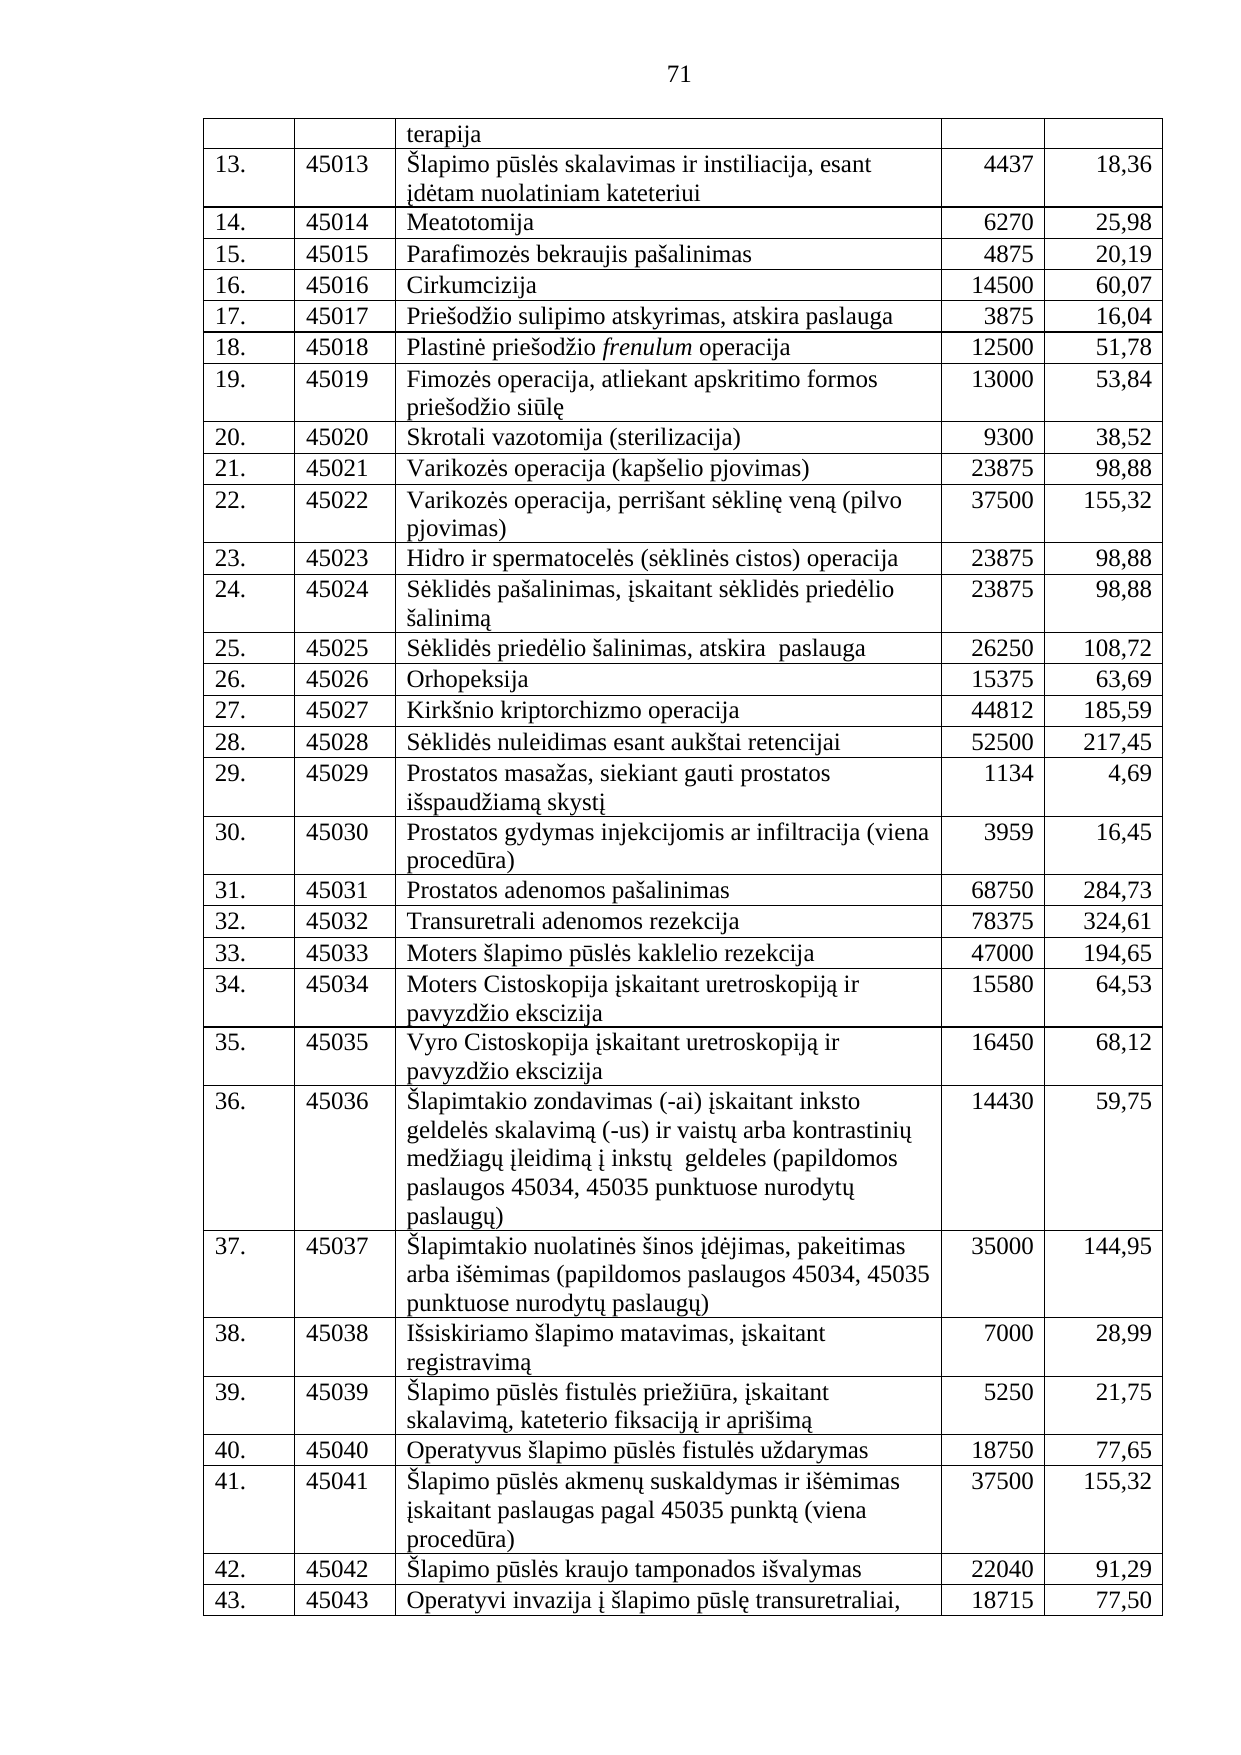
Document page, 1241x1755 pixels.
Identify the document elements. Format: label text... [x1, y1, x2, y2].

table_cell 45034 [295, 969, 395, 1026]
table_cell 45027 [295, 696, 395, 726]
table_cell 37500 [942, 1466, 1044, 1553]
table_cell 20. [204, 422, 294, 452]
table_cell 35000 [942, 1231, 1044, 1317]
table_cell 45040 [295, 1435, 395, 1465]
table_cell 3875 [942, 301, 1044, 331]
table_cell [1163, 1317, 1240, 1376]
table_cell [1163, 453, 1240, 484]
table_cell Prostatos gydymas injekcijomis ar infiltracija (viena procedūra) [396, 817, 941, 874]
table_cell 45025 [295, 633, 395, 663]
table_cell Parafimozės bekraujis pašalinimas [396, 239, 941, 269]
table_cell 45041 [295, 1466, 395, 1553]
table_cell Varikozės operacija (kapšelio pjovimas) [396, 454, 941, 484]
table_cell [1163, 484, 1240, 542]
table_cell Meatotomija [396, 208, 941, 238]
table_cell 52500 [942, 727, 1044, 757]
table_cell 18750 [942, 1435, 1044, 1465]
table_cell 27. [204, 696, 294, 726]
table_cell 91,29 [1045, 1554, 1162, 1584]
table_cell 41. [204, 1466, 294, 1553]
table_cell Operatyvi invazija į šlapimo pūslę transuretraliai, [396, 1585, 941, 1615]
table_cell 32. [204, 906, 294, 937]
table_cell [942, 119, 1044, 148]
table_cell 44812 [942, 696, 1044, 726]
table_cell Šlapimo pūslės skalavimas ir instiliacija, esant įdėtam nuolatiniam kateteriui [396, 149, 941, 206]
table_cell 45020 [295, 422, 395, 452]
table_cell Prostatos masažas, siekiant gauti prostatos išspaudžiamą skystį [396, 758, 941, 816]
table_cell 29. [204, 758, 294, 816]
table_cell 53,84 [1045, 364, 1162, 421]
table_cell 42. [204, 1554, 294, 1584]
table_cell 45037 [295, 1231, 395, 1317]
table_cell 24. [204, 575, 294, 632]
table_cell 23875 [942, 454, 1044, 484]
table_cell 45017 [295, 301, 395, 331]
table_cell [1163, 968, 1240, 1026]
table_cell 3959 [942, 817, 1044, 874]
table_cell [1163, 1434, 1240, 1465]
table_cell [1163, 874, 1240, 905]
table_cell 4437 [942, 149, 1044, 206]
table_cell 59,75 [1045, 1086, 1162, 1230]
table_cell 45036 [295, 1086, 395, 1230]
table_cell [1163, 363, 1240, 421]
table_cell 45031 [295, 875, 395, 905]
table_cell 23. [204, 543, 294, 573]
table_cell Cirkumcizija [396, 270, 941, 300]
table_cell Transuretrali adenomos rezekcija [396, 906, 941, 937]
table_cell [1163, 632, 1240, 663]
table_cell 45018 [295, 333, 395, 363]
table_cell 45035 [295, 1028, 395, 1085]
table_cell 35. [204, 1028, 294, 1085]
table_cell 13. [204, 149, 294, 206]
table_cell Orhopeksija [396, 664, 941, 694]
table_cell 15375 [942, 664, 1044, 694]
table_cell 64,53 [1045, 969, 1162, 1026]
table_cell 45016 [295, 270, 395, 300]
table_cell [1163, 574, 1240, 632]
table_cell 34. [204, 969, 294, 1026]
table_cell 284,73 [1045, 875, 1162, 905]
table_cell 22. [204, 485, 294, 542]
table_cell [1163, 937, 1240, 968]
table_cell Sėklidės priedėlio šalinimas, atskira paslauga [396, 633, 941, 663]
table_cell 30. [204, 817, 294, 874]
table_cell 5250 [942, 1377, 1044, 1434]
table_cell 16,04 [1045, 301, 1162, 331]
table_cell 23875 [942, 543, 1044, 573]
table_cell 47000 [942, 938, 1044, 968]
table_cell 18,36 [1045, 149, 1162, 206]
table_cell 7000 [942, 1318, 1044, 1376]
table_cell 14500 [942, 270, 1044, 300]
table_cell 28. [204, 727, 294, 757]
table_cell 43. [204, 1585, 294, 1615]
table_cell [1163, 269, 1240, 300]
table_cell 39. [204, 1377, 294, 1434]
table_cell Šlapimtakio zondavimas (-ai) įskaitant inksto geldelės skalavimą (-us) ir vaistų arba kontrastinių medžiagų įleidimą į inkstų geldeles (papildomos paslaugos 45034, 45035 punktuose nurodytų paslaugų) [396, 1086, 941, 1230]
table_cell 16. [204, 270, 294, 300]
table_cell 77,65 [1045, 1435, 1162, 1465]
table_cell 37. [204, 1231, 294, 1317]
table_cell 28,99 [1045, 1318, 1162, 1376]
table_cell 15. [204, 239, 294, 269]
table_cell 22040 [942, 1554, 1044, 1584]
table_cell 324,61 [1045, 906, 1162, 937]
table_cell [1163, 726, 1240, 757]
table_cell 185,59 [1045, 696, 1162, 726]
table_cell terapija [396, 119, 941, 148]
table_cell 45024 [295, 575, 395, 632]
table_cell Šlapimtakio nuolatinės šinos įdėjimas, pakeitimas arba išėmimas (papildomos paslaugos 45034, 45035 punktuose nurodytų paslaugų) [396, 1231, 941, 1317]
table_cell [1163, 816, 1240, 874]
table_cell [1163, 148, 1240, 206]
table_cell 63,69 [1045, 664, 1162, 694]
table_cell [295, 119, 395, 148]
table_cell 38. [204, 1318, 294, 1376]
table_cell [1163, 1553, 1240, 1584]
table_cell 40. [204, 1435, 294, 1465]
table_cell 98,88 [1045, 454, 1162, 484]
table_cell [1163, 542, 1240, 573]
table_cell 60,07 [1045, 270, 1162, 300]
table_cell 155,32 [1045, 1466, 1162, 1553]
table_cell Kirkšnio kriptorchizmo operacija [396, 696, 941, 726]
table_cell 25. [204, 633, 294, 663]
table_cell [1163, 1376, 1240, 1434]
table_cell 37500 [942, 485, 1044, 542]
table_cell Plastinė priešodžio frenulum operacija [396, 333, 941, 363]
table_cell 45026 [295, 664, 395, 694]
table_cell Moters šlapimo pūslės kaklelio rezekcija [396, 938, 941, 968]
table_cell 21. [204, 454, 294, 484]
table_cell 16,45 [1045, 817, 1162, 874]
table_cell 17. [204, 301, 294, 331]
table_cell 45030 [295, 817, 395, 874]
table_cell 98,88 [1045, 543, 1162, 573]
table_cell 68,12 [1045, 1028, 1162, 1085]
table_cell 21,75 [1045, 1377, 1162, 1434]
table_cell 45019 [295, 364, 395, 421]
table_cell 45014 [295, 208, 395, 238]
table_cell 14430 [942, 1086, 1044, 1230]
table_cell [1163, 118, 1240, 148]
table_cell 45043 [295, 1585, 395, 1615]
table_cell [1163, 421, 1240, 452]
table_cell Priešodžio sulipimo atskyrimas, atskira paslauga [396, 301, 941, 331]
table_cell 18. [204, 333, 294, 363]
table_cell 36. [204, 1086, 294, 1230]
table_cell 18715 [942, 1585, 1044, 1615]
table_cell 45022 [295, 485, 395, 542]
table_cell [1163, 238, 1240, 269]
table_cell 45032 [295, 906, 395, 937]
table_cell 68750 [942, 875, 1044, 905]
table_cell [1163, 300, 1240, 331]
table_cell 217,45 [1045, 727, 1162, 757]
table_cell 38,52 [1045, 422, 1162, 452]
table_cell [1163, 1230, 1240, 1317]
table_cell 45033 [295, 938, 395, 968]
table_cell 45021 [295, 454, 395, 484]
table_cell 45023 [295, 543, 395, 573]
table_cell 33. [204, 938, 294, 968]
table_cell 98,88 [1045, 575, 1162, 632]
table_cell 45038 [295, 1318, 395, 1376]
table_cell 14. [204, 208, 294, 238]
table_cell 45015 [295, 239, 395, 269]
table_cell [1163, 757, 1240, 816]
table_cell [1163, 331, 1240, 363]
table_cell [1163, 206, 1240, 238]
table_cell Vyro Cistoskopija įskaitant uretroskopiją ir pavyzdžio ekscizija [396, 1028, 941, 1085]
table_cell 13000 [942, 364, 1044, 421]
table_cell 26. [204, 664, 294, 694]
table_cell Išsiskiriamo šlapimo matavimas, įskaitant registravimą [396, 1318, 941, 1376]
table_cell 45028 [295, 727, 395, 757]
table_cell 45013 [295, 149, 395, 206]
table_cell 15580 [942, 969, 1044, 1026]
table_cell 31. [204, 875, 294, 905]
table_cell 9300 [942, 422, 1044, 452]
table_cell 4875 [942, 239, 1044, 269]
table_cell 26250 [942, 633, 1044, 663]
table_cell Šlapimo pūslės fistulės priežiūra, įskaitant skalavimą, kateterio fiksaciją ir aprišimą [396, 1377, 941, 1434]
table_cell 77,50 [1045, 1585, 1162, 1615]
table_cell [1163, 905, 1240, 937]
table_cell 194,65 [1045, 938, 1162, 968]
table_cell 144,95 [1045, 1231, 1162, 1317]
table_cell 4,69 [1045, 758, 1162, 816]
table_cell 78375 [942, 906, 1044, 937]
table_cell Skrotali vazotomija (sterilizacija) [396, 422, 941, 452]
table_cell 23875 [942, 575, 1044, 632]
table_cell 45039 [295, 1377, 395, 1434]
table_cell [1045, 119, 1162, 148]
table_cell 45042 [295, 1554, 395, 1584]
table_cell Sėklidės pašalinimas, įskaitant sėklidės priedėlio šalinimą [396, 575, 941, 632]
table_cell Hidro ir spermatocelės (sėklinės cistos) operacija [396, 543, 941, 573]
table_cell 108,72 [1045, 633, 1162, 663]
table_cell Šlapimo pūslės kraujo tamponados išvalymas [396, 1554, 941, 1584]
table_cell 155,32 [1045, 485, 1162, 542]
table_cell 1134 [942, 758, 1044, 816]
table_cell 19. [204, 364, 294, 421]
table_cell [1163, 1026, 1240, 1085]
table_cell [1163, 1465, 1240, 1553]
table_cell [1163, 695, 1240, 726]
table_cell 6270 [942, 208, 1044, 238]
table_cell 45029 [295, 758, 395, 816]
table_cell Šlapimo pūslės akmenų suskaldymas ir išėmimas įskaitant paslaugas pagal 45035 punktą (viena procedūra) [396, 1466, 941, 1553]
table_cell Varikozės operacija, perrišant sėklinę veną (pilvo pjovimas) [396, 485, 941, 542]
table_cell [204, 119, 294, 148]
table_cell Prostatos adenomos pašalinimas [396, 875, 941, 905]
table_cell Sėklidės nuleidimas esant aukštai retencijai [396, 727, 941, 757]
table_cell 51,78 [1045, 333, 1162, 363]
table_cell 20,19 [1045, 239, 1162, 269]
table_cell Operatyvus šlapimo pūslės fistulės uždarymas [396, 1435, 941, 1465]
table_cell Fimozės operacija, atliekant apskritimo formos priešodžio siūlę [396, 364, 941, 421]
table_cell Moters Cistoskopija įskaitant uretroskopiją ir pavyzdžio ekscizija [396, 969, 941, 1026]
table_cell 16450 [942, 1028, 1044, 1085]
table_cell 25,98 [1045, 208, 1162, 238]
table_cell [1163, 1085, 1240, 1230]
table_cell [1163, 1584, 1240, 1615]
table_cell [1163, 663, 1240, 694]
table_cell 12500 [942, 333, 1044, 363]
